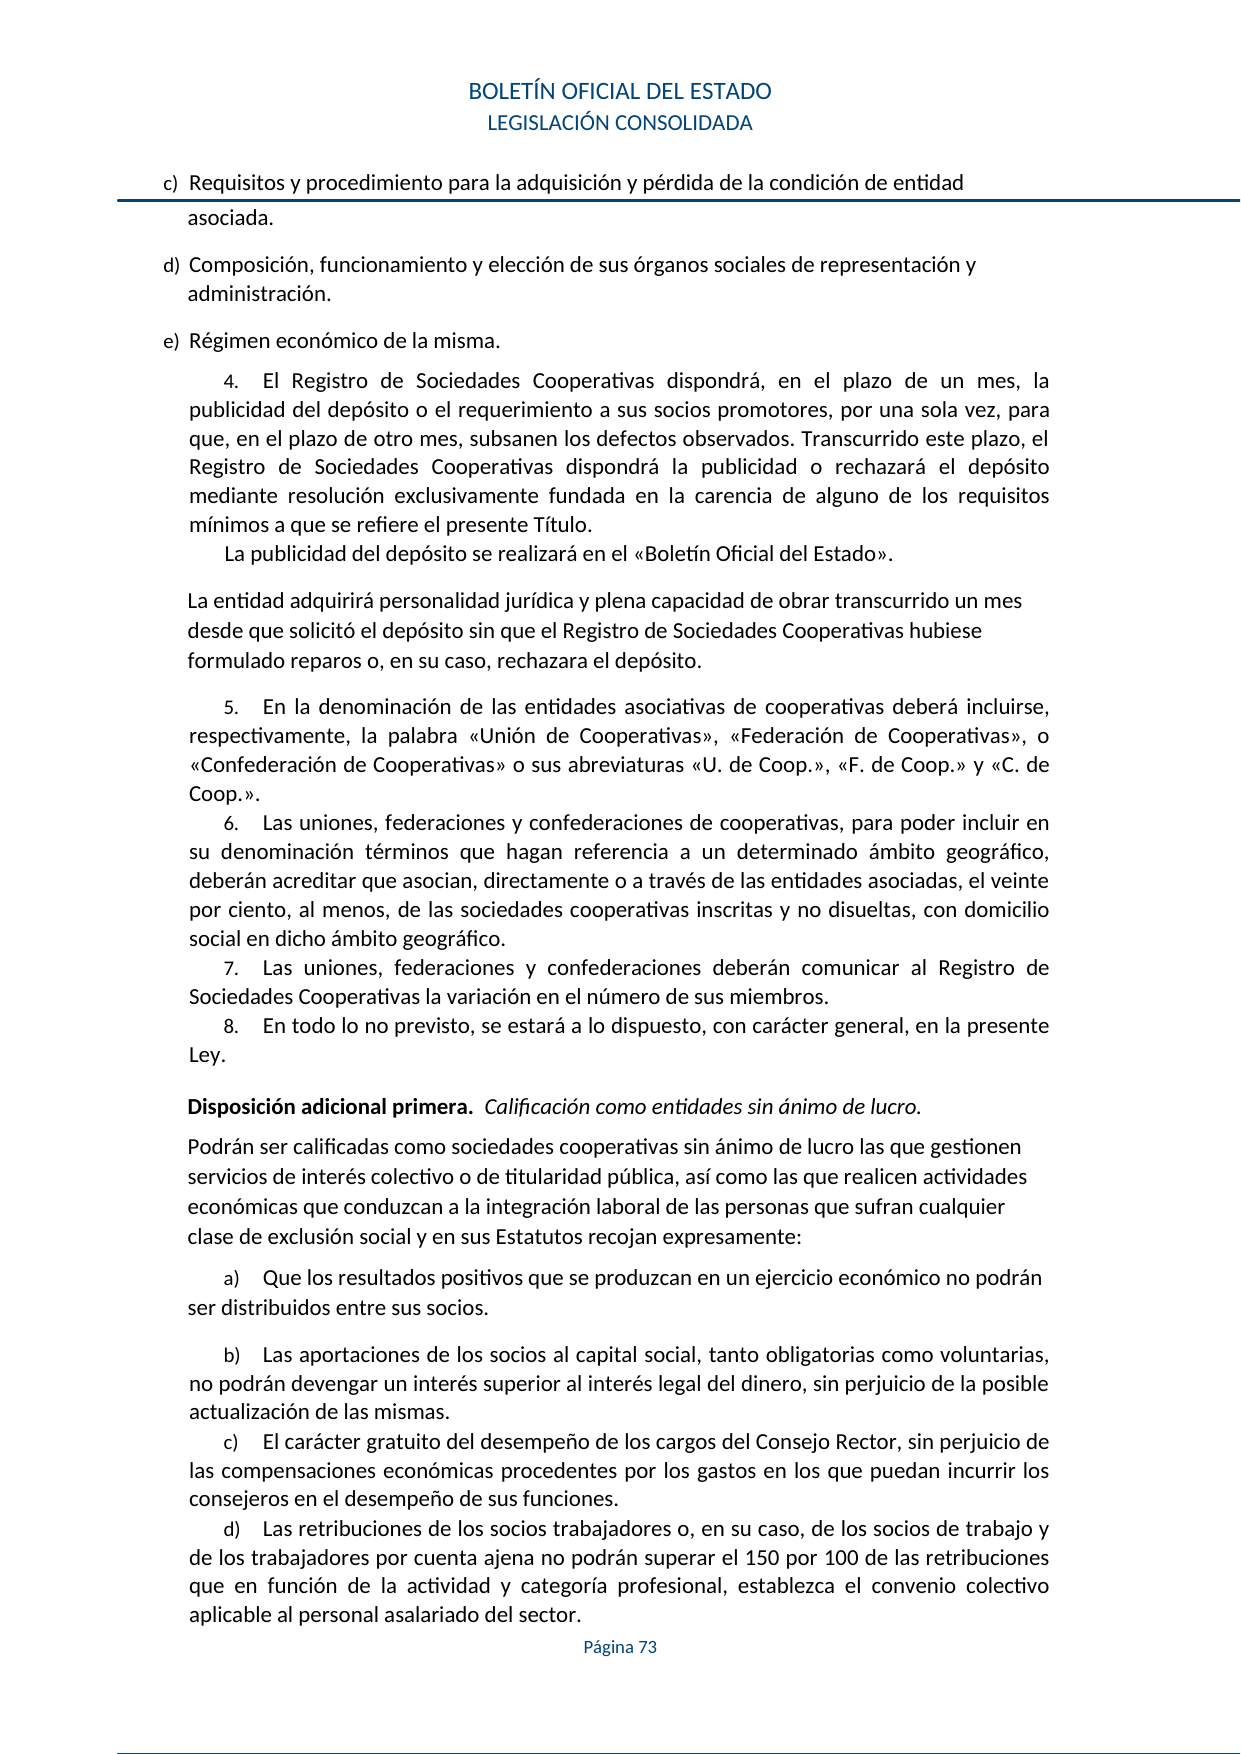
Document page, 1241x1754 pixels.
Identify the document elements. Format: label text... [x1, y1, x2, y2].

text ser distribuidos entre sus socios. [187, 1293, 1051, 1321]
text La publicidad del depósito se realizará en el «Boletín Oficial del Estado». [224, 539, 1051, 568]
list Las uniones, federaciones y confederaciones deberán comunicar al Registro de Sociedades Cooperativas la variación en el número de sus miembros. [189, 953, 1051, 1010]
text La entidad adquirirá personalidad jurídica y plena capacidad de obrar transcurrido un mes desde que solicitó el depósito sin que el Registro de Sociedades Cooperativas hubiese formulado reparos o, en su caso, rechazara el depósito. [187, 586, 1051, 674]
text Podrán ser calificadas como sociedades cooperativas sin ánimo de lucro las que gestionen servicios de interés colectivo o de titularidad pública, así como las que realicen actividades económicas que conduzcan a la integración laboral de las personas que sufran cualquier clase de exclusión social y en sus Estatutos recojan expresamente: [187, 1132, 1051, 1250]
list Las uniones, federaciones y confederaciones de cooperativas, para poder incluir en su denominación términos que hagan referencia a un determinado ámbito geográfico, deberán acreditar que asocian, directamente o a través de las entidades asociadas, el veinte por ciento, al menos, de las sociedades cooperativas inscritas y no disueltas, con domicilio social en dicho ámbito geográfico. [189, 808, 1051, 952]
list Composición, funcionamiento y elección de sus órganos sociales de representación y [163, 250, 1051, 278]
list En la denominación de las entidades asociativas de cooperativas deberá incluirse, respectivamente, la palabra «Unión de Cooperativas», «Federación de Cooperativas», o «Confederación de Cooperativas» o sus abreviaturas «U. de Coop.», «F. de Coop.» y «C. de Coop.». [189, 692, 1051, 807]
list Las aportaciones de los socios al capital social, tanto obligatorias como voluntarias, no podrán devengar un interés superior al interés legal del dinero, sin perjuicio de la posible actualización de las mismas. [189, 1340, 1051, 1426]
text asociada. [187, 202, 1051, 232]
list Las retribuciones de los socios trabajadores o, en su caso, de los socios de trabajo y de los trabajadores por cuenta ajena no podrán superar el 150 por 100 de las retribuciones que en función de la actividad y categoría profesional, establezca el convenio colectivo aplicable al personal asalariado del sector. [189, 1514, 1051, 1628]
list Que los resultados positivos que se produzcan en un ejercicio económico no podrán [189, 1263, 1051, 1291]
list Régimen económico de la misma. [163, 326, 1051, 354]
list Requisitos y procedimiento para la adquisición y pérdida de la condición de entidad [163, 168, 1051, 196]
list El Registro de Sociedades Cooperativas dispondrá, en el plazo de un mes, la publicidad del depósito o el requerimiento a sus socios promotores, por una sola vez, para que, en el plazo de otro mes, subsanen los defectos observados. Transcurrido este plazo, el Registro de Sociedades Cooperativas dispondrá la publicidad o rechazará el depósito mediante resolución exclusivamente fundada en la carencia de alguno de los requisitos mínimos a que se refiere el presente Título. [189, 366, 1051, 538]
list En todo lo no previsto, se estará a lo dispuesto, con carácter general, en la presente Ley. [189, 1011, 1051, 1068]
text Disposición adicional primera. Calificación como entidades sin ánimo de lucro. [187, 1092, 1051, 1120]
text administración. [187, 279, 1051, 307]
list El carácter gratuito del desempeño de los cargos del Consejo Rector, sin perjuicio de las compensaciones económicas procedentes por los gastos en los que puedan incurrir los consejeros en el desempeño de sus funciones. [189, 1427, 1051, 1513]
